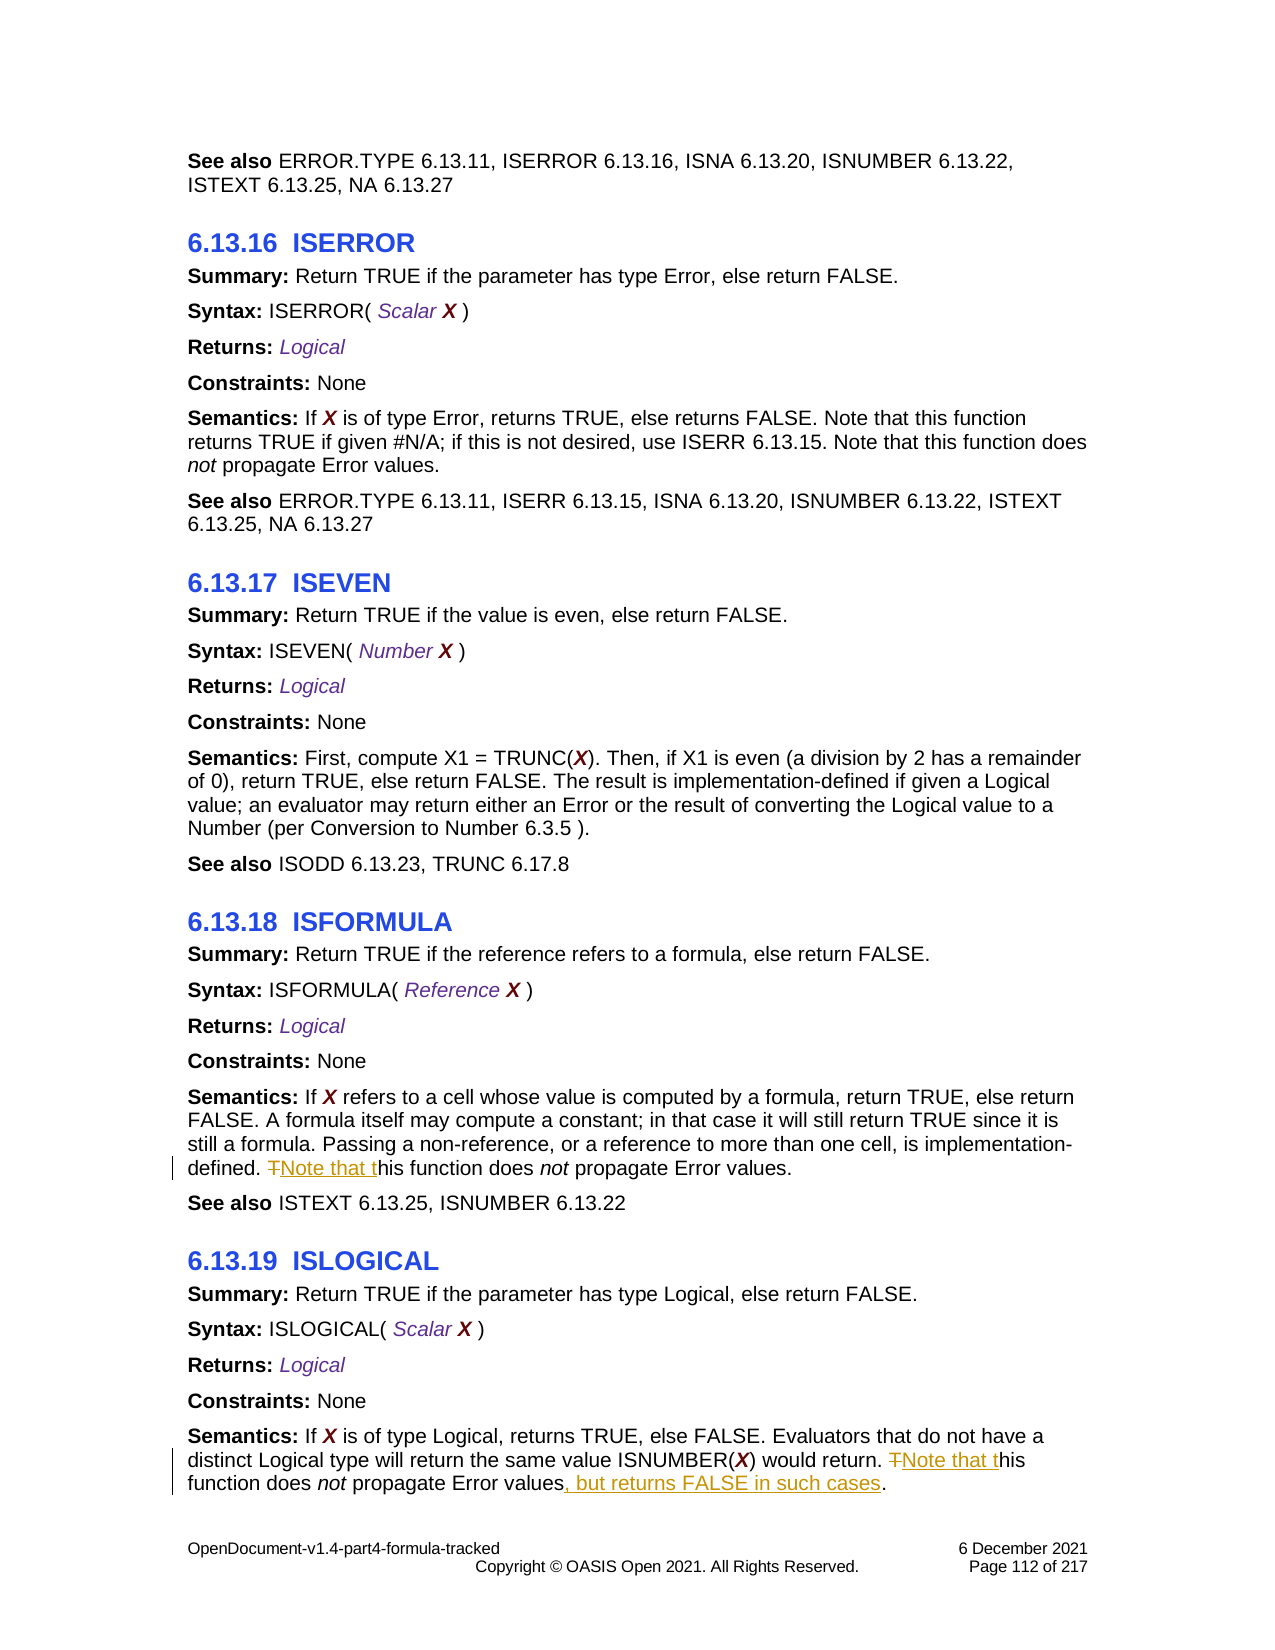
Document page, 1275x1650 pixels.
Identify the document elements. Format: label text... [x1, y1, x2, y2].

text Semantics: If X is of type Logical, returns TRUE, else FALSE. Evaluators that do not have a distinct Logical type will return the same value ISNUMBER(X) would return. Note that this function does not propagate Error values, but returns FALSE in such cases. [187, 1425, 1088, 1495]
text Syntax: ISFORMULA( Reference X ) [187, 978, 1088, 1002]
text Summary: Return TRUE if the parameter has type Logical, else return FALSE. [187, 1282, 1088, 1306]
text Returns: Logical [187, 675, 1088, 698]
subtitle ISFORMULA [187, 907, 1088, 937]
text Syntax: ISERROR( Scalar X ) [187, 300, 1088, 323]
text Returns: Logical [187, 335, 1088, 359]
text Semantics: First, compute X1 = TRUNC(X). Then, if X1 is even (a division by 2 has a remainder of 0), return TRUE, else return FALSE. The result is implementation-defined if given a Logical value; an evaluator may return either an Error or the result of converting the Logical value to a Number (per Conversion to Number 6.3.5 ). [187, 746, 1088, 840]
text Constraints: None [187, 371, 1088, 394]
text Syntax: ISLOGICAL( Scalar X ) [187, 1318, 1088, 1341]
text See also ERROR.TYPE 6.13.11, ISERROR 6.13.16, ISNA 6.13.20, ISNUMBER 6.13.22, ISTEXT 6.13.25, NA 6.13.27 [187, 150, 1088, 197]
subtitle ISERROR [187, 228, 1088, 258]
text See also ISODD 6.13.23, TRUNC 6.17.8 [187, 852, 1088, 876]
text Constraints: None [187, 710, 1088, 734]
text Syntax: ISEVEN( Number X ) [187, 639, 1088, 663]
text Summary: Return TRUE if the parameter has type Error, else return FALSE. [187, 264, 1088, 288]
text Summary: Return TRUE if the value is even, else return FALSE. [187, 603, 1088, 627]
text Returns: Logical [187, 1014, 1088, 1038]
subtitle ISLOGICAL [187, 1246, 1088, 1276]
text See also ERROR.TYPE 6.13.11, ISERR 6.13.15, ISNA 6.13.20, ISNUMBER 6.13.22, ISTEXT 6.13.25, NA 6.13.27 [187, 489, 1088, 536]
text Constraints: None [187, 1389, 1088, 1413]
text Summary: Return TRUE if the reference refers to a formula, else return FALSE. [187, 943, 1088, 966]
subtitle ISEVEN [187, 567, 1088, 597]
text Semantics: If X is of type Error, returns TRUE, else returns FALSE. Note that this function returns TRUE if given #N/A; if this is not desired, use ISERR 6.13.15. Note that this function does not propagate Error values. [187, 407, 1088, 477]
text Semantics: If X refers to a cell whose value is computed by a formula, return TRUE, else return FALSE. A formula itself may compute a constant; in that case it will still return TRUE since it is still a formula. Passing a non-reference, or a reference to more than one cell, is implementation-defined. Note that this function does not propagate Error values. [187, 1085, 1088, 1179]
text Returns: Logical [187, 1353, 1088, 1377]
text See also ISTEXT 6.13.25, ISNUMBER 6.13.22 [187, 1192, 1088, 1215]
text Constraints: None [187, 1050, 1088, 1073]
